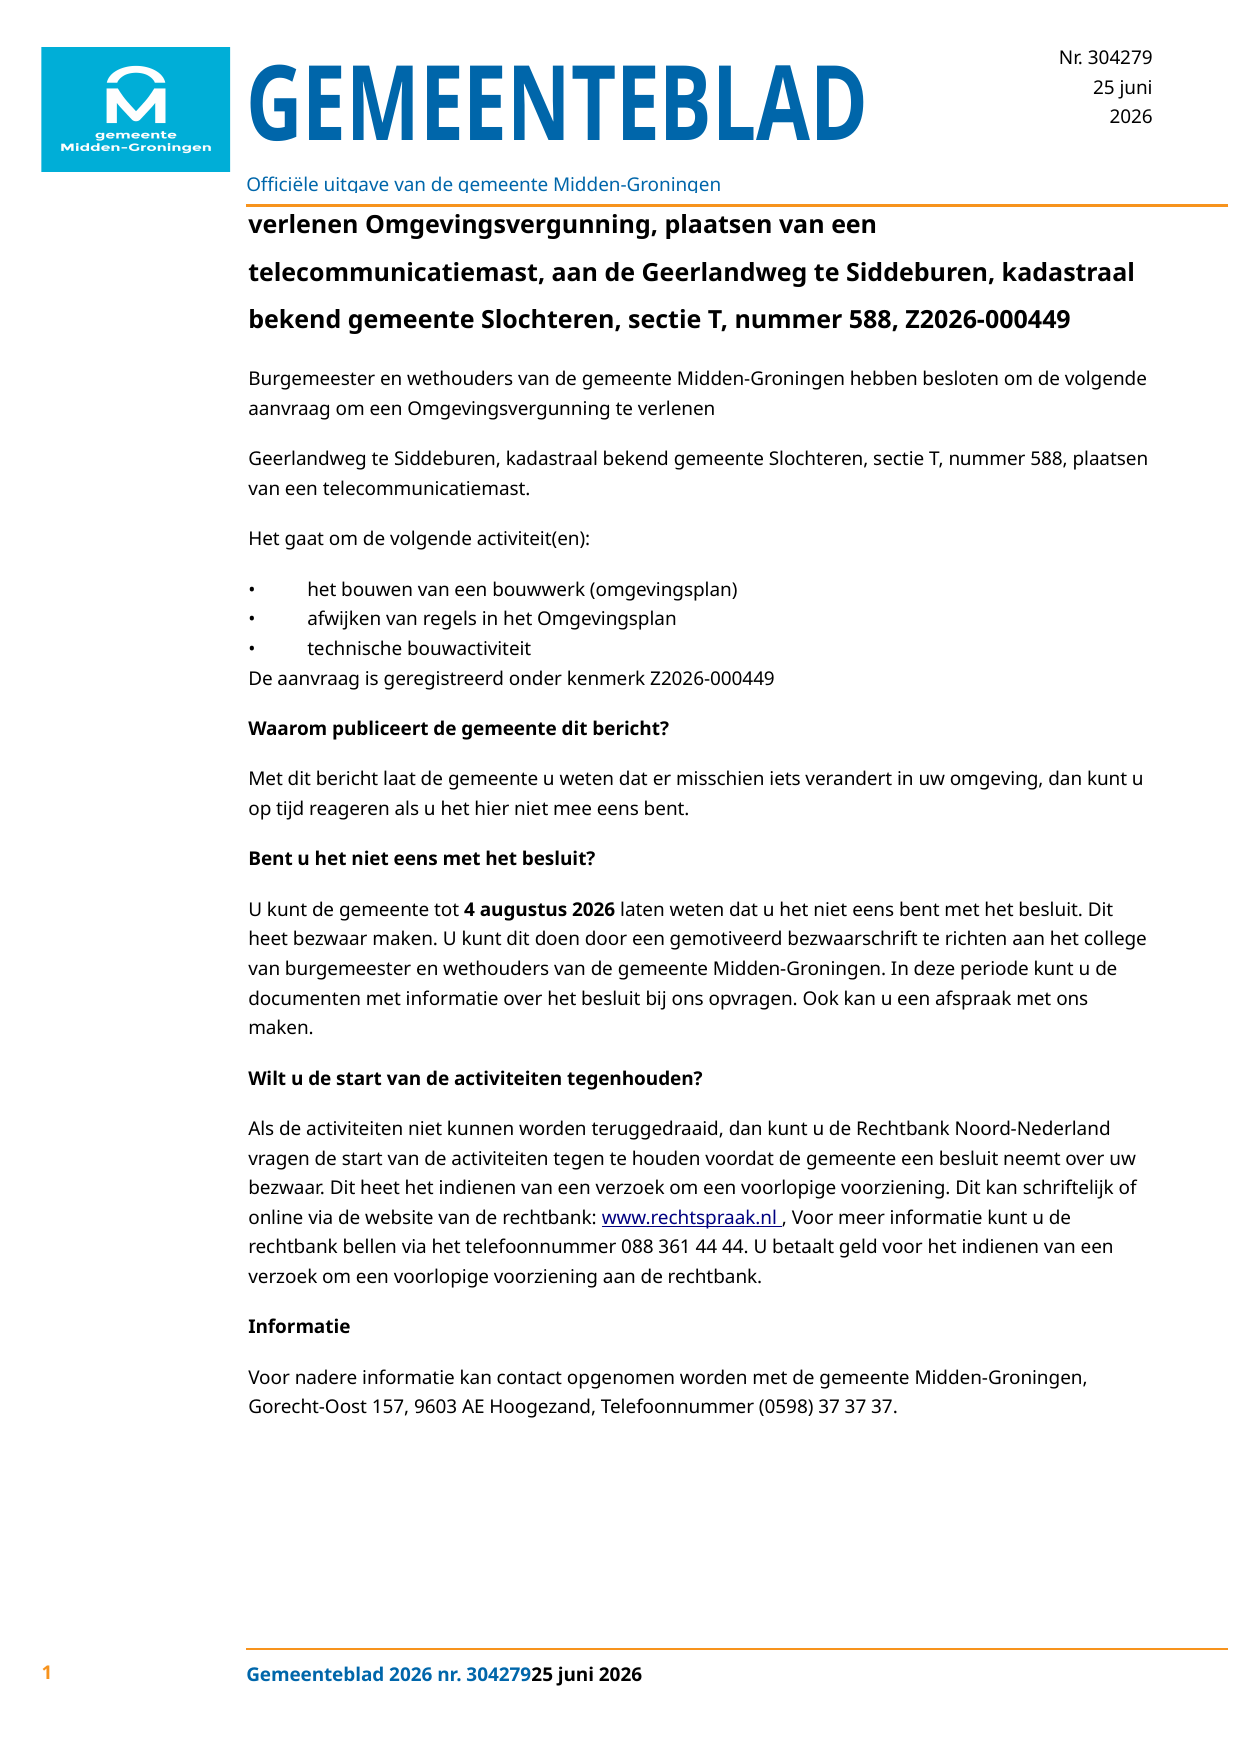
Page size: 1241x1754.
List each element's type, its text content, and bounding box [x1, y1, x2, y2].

text Waarom publiceert de gemeente dit bericht? [248, 715, 1152, 741]
text Geerlandweg te Siddeburen, kadastraal bekend gemeente Slochteren, sectie T, nummer 588, plaatsen van een telecommunicatiemast. [248, 446, 1152, 501]
text Burgemeester en wethouders van de gemeente Midden-Groningen hebben besloten om de volgende aanvraag om een Omgevingsvergunning te verlenen [248, 366, 1152, 421]
text De aanvraag is geregistreerd onder kenmerk Z2026-000449 [248, 665, 1152, 690]
text U kunt de gemeente tot 4 augustus 2026 laten weten dat u het niet eens bent met het besluit. Dit heet bezwaar maken. U kunt dit doen door een gemotiveerd bezwaarschrift te richten aan het college van burgemeester en wethouders van de gemeente Midden-Groningen. In deze periode kunt u de documenten met informatie over het besluit bij ons opvragen. Ook kan u een afspraak met ons maken. [248, 896, 1152, 1040]
list het bouwen van een bouwwerk (omgevingsplan) [248, 576, 1152, 602]
list technische bouwactiviteit [248, 635, 1152, 661]
picture [184, 146, 190, 153]
picture [108, 66, 164, 82]
text verlenen Omgevingsvergunning, plaatsen van een telecommunicatiemast, aan de Geerlandweg te Siddeburen, kadastraal bekend gemeente Slochteren, sectie T, nummer 588, Z2026-000449 [248, 207, 1152, 336]
text Wilt u de start van de activiteiten tegenhouden? [248, 1065, 1152, 1090]
text Met dit bericht laat de gemeente u weten dat er misschien iets verandert in uw omgeving, dan kunt u op tijd reageren als u het hier niet mee eens bent. [248, 766, 1152, 821]
text Bent u het niet eens met het besluit? [248, 846, 1152, 871]
text Als de activiteiten niet kunnen worden teruggedraaid, dan kunt u de Rechtbank Noord-Nederland vragen de start van de activiteiten tegen te houden voordat de gemeente een besluit neemt over uw bezwaar. Dit heet het indienen van een verzoek om een voorlopige voorziening. Dit kan schriftelijk of online via de website van de rechtbank: www.rechtspraak.nl , Voor meer informatie kunt u de rechtbank bellen via het telefoonnummer 088 361 44 44. U betaalt geld voor het indienen van een verzoek om een voorlopige voorziening aan de rechtbank. [248, 1115, 1152, 1289]
text Voor nadere informatie kan contact opgenomen worden met de gemeente Midden-Groningen, Gorecht-Oost 157, 9603 AE Hoogezand, Telefoonnummer (0598) 37 37 37. [248, 1364, 1152, 1419]
list afwijken van regels in het Omgevingsplan [248, 606, 1152, 631]
picture [107, 89, 165, 122]
text Het gaat om de volgende activiteit(en): [248, 526, 1152, 551]
text Informatie [248, 1313, 1152, 1339]
